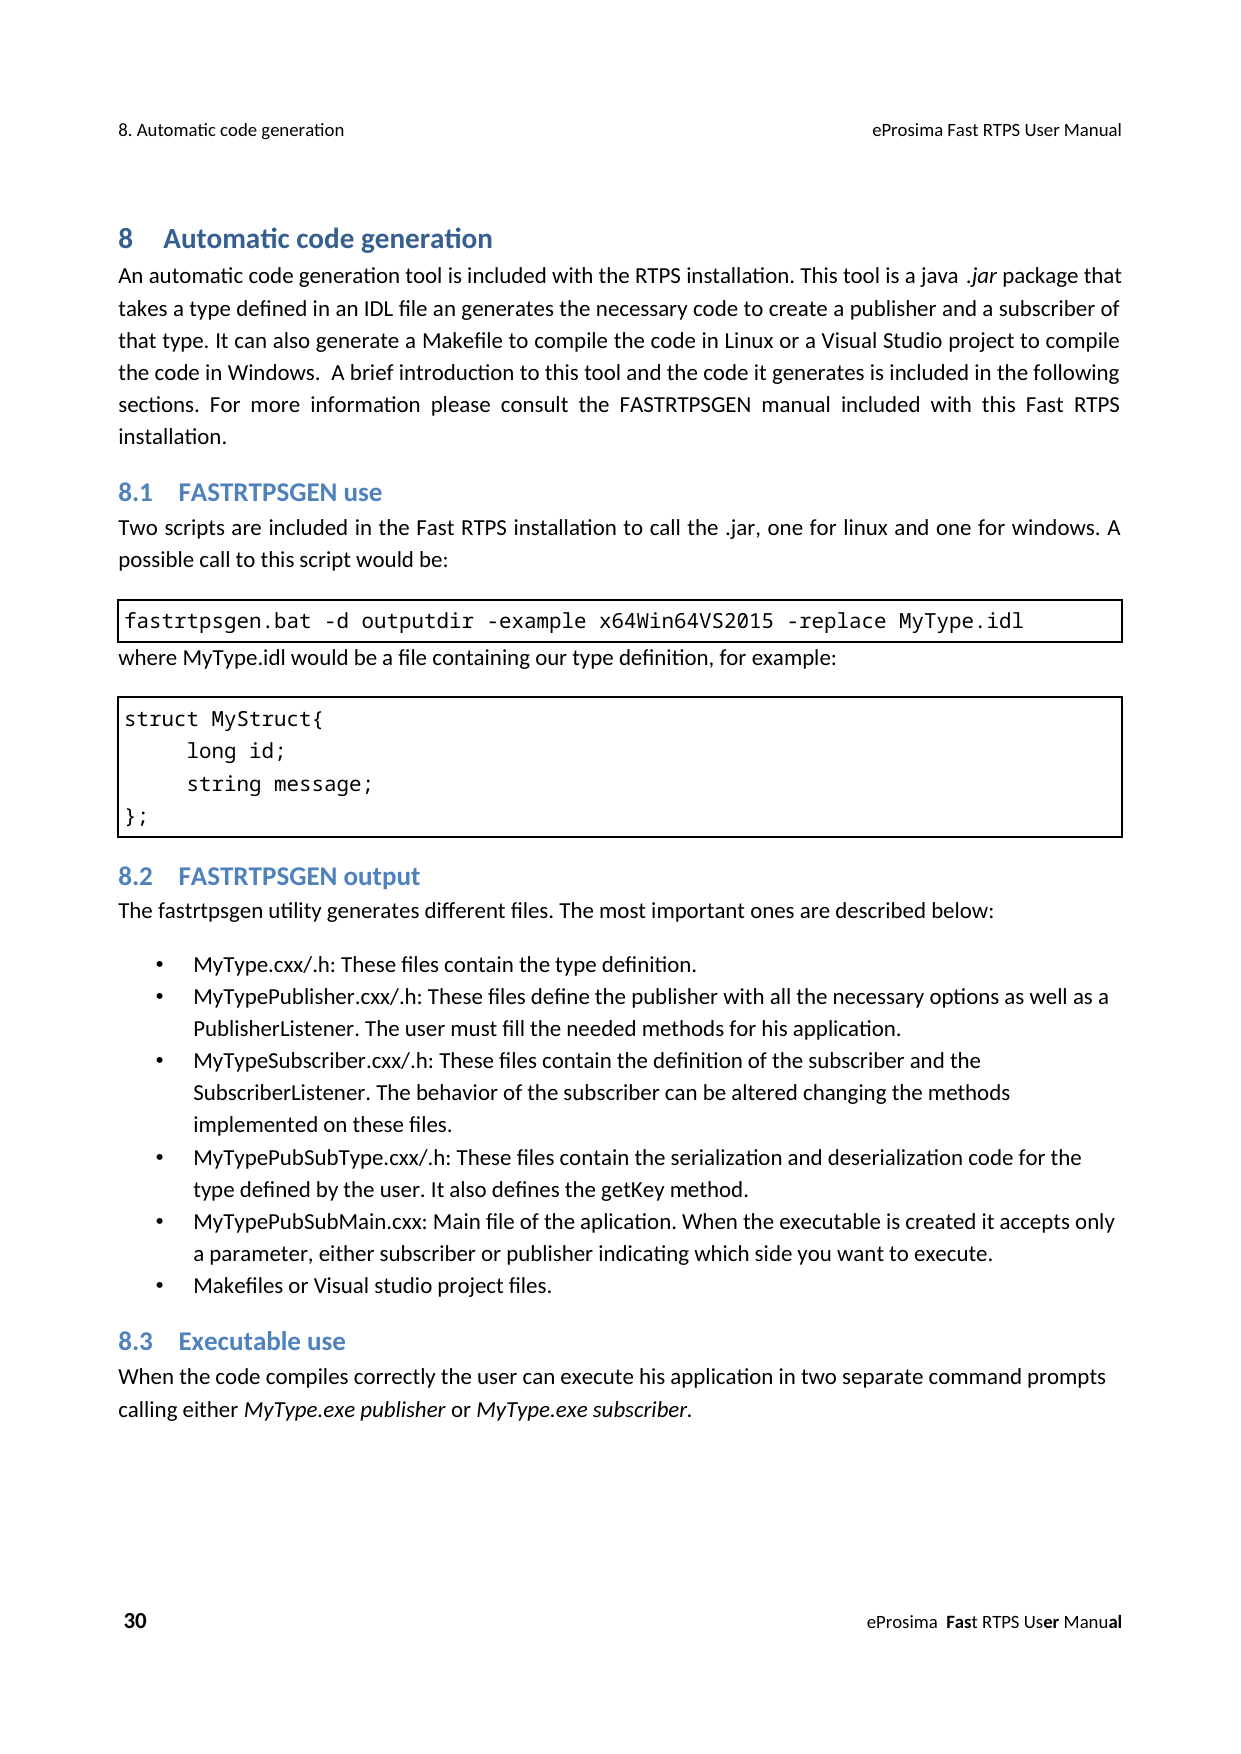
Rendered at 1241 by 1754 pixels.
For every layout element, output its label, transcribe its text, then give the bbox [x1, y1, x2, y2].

text The fastrtpsgen utility generates different files. The most important ones are described below: [118, 897, 1122, 925]
text where MyType.idl would be a file containing our type definition, for example: [118, 643, 1122, 671]
list MyType.cxx/.h: These files contain the type definition. [156, 950, 1122, 978]
list MyTypePubSubType.cxx/.h: These files contain the serialization and deserialization code for the type defined by the user. It also defines the getKey method. [156, 1143, 1122, 1203]
subtitle FASTRTPSGEN use [118, 475, 1122, 508]
list MyTypePubSubMain.cxx: Main file of the aplication. When the executable is created it accepts only a parameter, either subscriber or publisher indicating which side you want to execute. [156, 1207, 1122, 1267]
list MyTypeSubscriber.cxx/.h: These files contain the definition of the subscriber and the SubscriberListener. The behavior of the subscriber can be altered changing the methods implemented on these files. [156, 1046, 1122, 1139]
text An automatic code generation tool is included with the RTPS installation. This tool is a java .jar package that takes a type defined in an IDL file an generates the necessary code to create a publisher and a subscriber of that type. It can also generate a Makefile to compile the code in Linux or a Visual Studio project to compile the code in Windows. A brief introduction to this tool and the code it generates is included in the following sections. For more information please consult the FASTRTPSGEN manual included with this Fast RTPS installation. [118, 261, 1122, 450]
list Makefiles or Visual studio project files. [156, 1272, 1122, 1299]
subtitle Executable use [118, 1324, 1122, 1358]
subtitle Automatic code generation [118, 221, 1122, 256]
text Two scripts are included in the Fast RTPS installation to call the .jar, one for linux and one for windows. A possible call to this script would be: [118, 513, 1122, 573]
subtitle FASTRTPSGEN output [118, 859, 1122, 892]
table_header struct MyStruct{ long id; string message; }; [119, 698, 1121, 836]
table_header fastrtpsgen.bat -d outputdir -example x64Win64VS2015 -replace MyType.idl [119, 601, 1121, 641]
list MyTypePublisher.cxx/.h: These files define the publisher with all the necessary options as well as a PublisherListener. The user must fill the needed methods for his application. [156, 982, 1122, 1042]
text When the code compiles correctly the user can execute his application in two separate command prompts calling either MyType.exe publisher or MyType.exe subscriber. [118, 1362, 1122, 1423]
